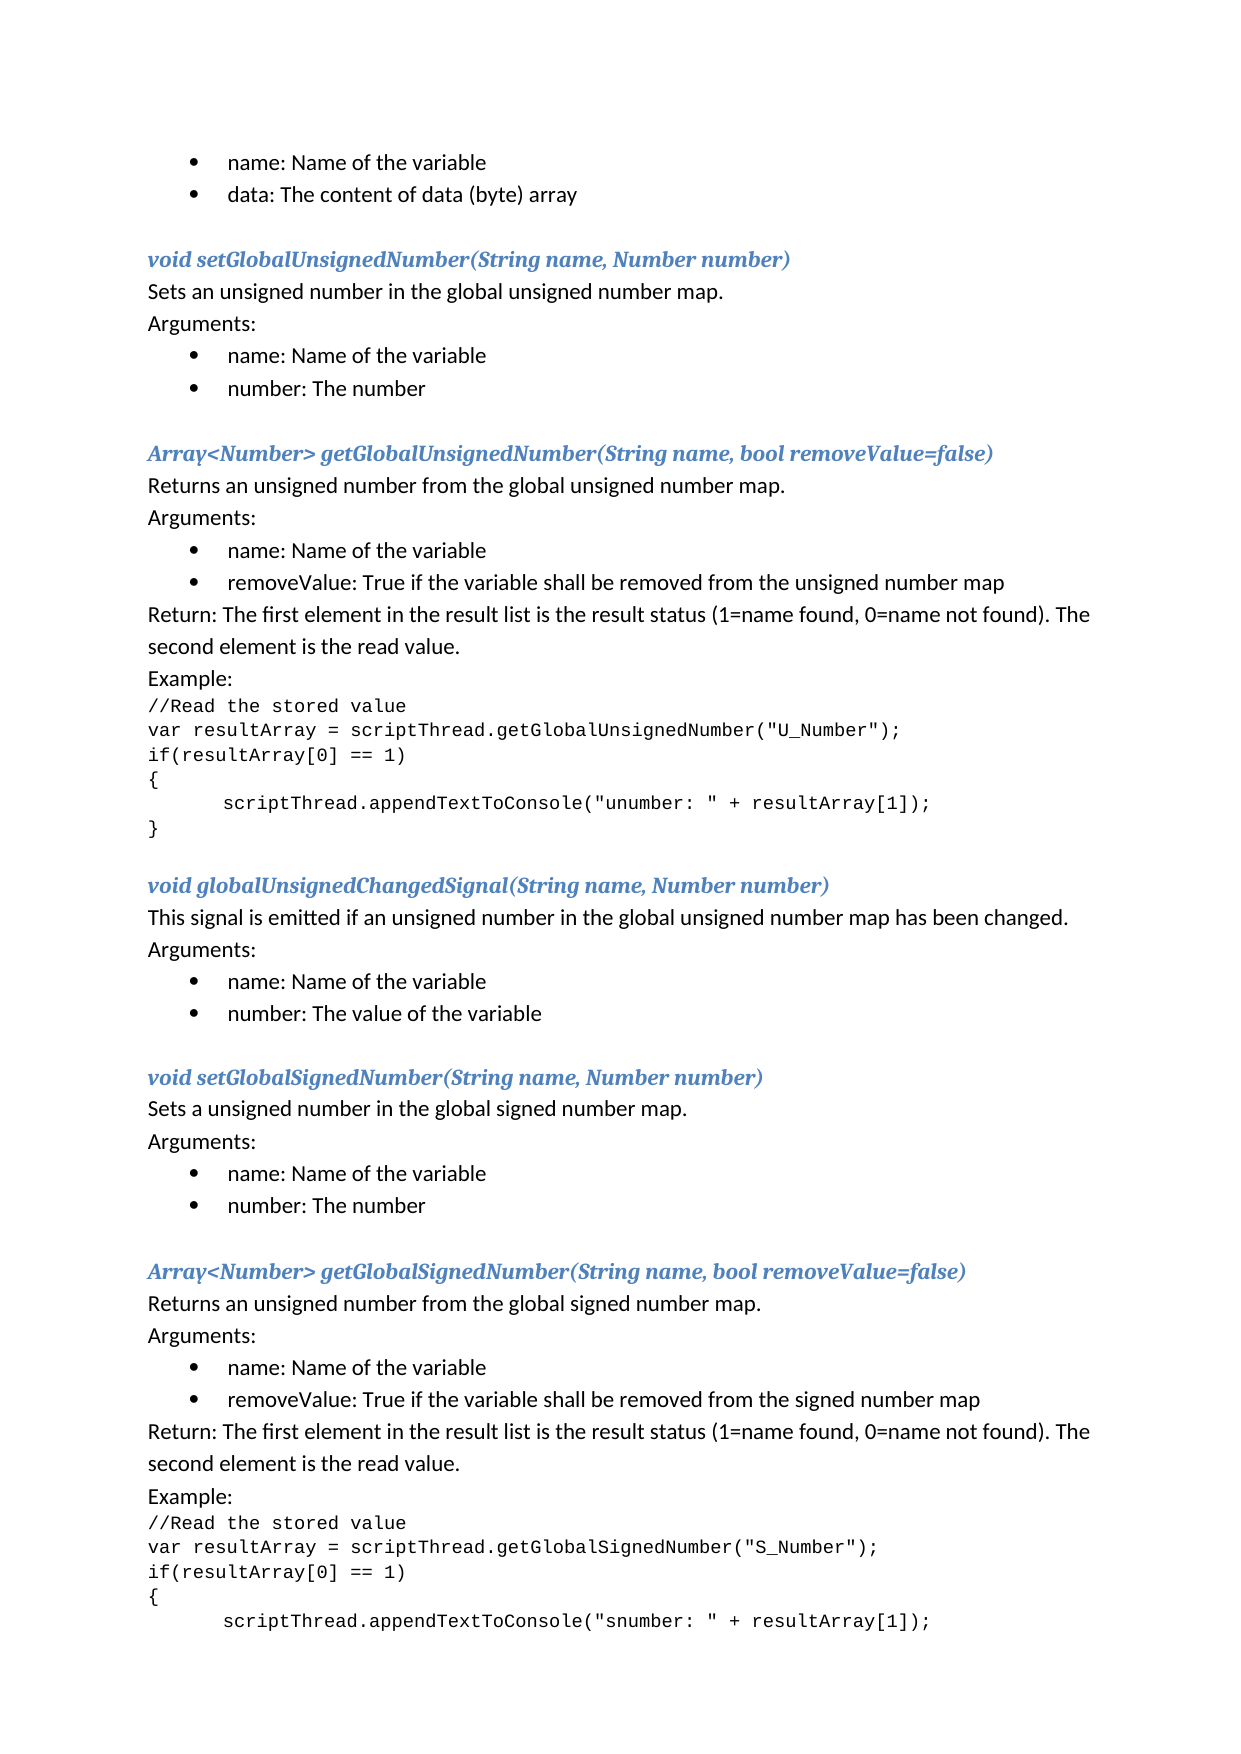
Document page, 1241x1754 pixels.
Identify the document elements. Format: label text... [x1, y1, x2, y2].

list removeValue: True if the variable shall be removed from the unsigned number map [190, 568, 1093, 596]
text Sets an unsigned number in the global unsigned number map. [148, 277, 1093, 305]
subtitle Array<Number> getGlobalSignedNumber(String name, bool removeValue=false) [148, 1258, 1093, 1285]
list var resultArray = scriptThread.getGlobalUnsignedNumber("U_Number"); [148, 721, 1093, 742]
list { [148, 770, 1093, 791]
subtitle void setGlobalSignedNumber(String name, Number number) [148, 1064, 1093, 1091]
text Arguments: [148, 309, 1093, 337]
list Example: [148, 664, 1093, 692]
list } [148, 818, 1093, 840]
list Return: The first element in the result list is the result status (1=name found, 0=name not found). The second element is the read value. [148, 600, 1093, 660]
list if(resultArray[0] == 1) [148, 1563, 1093, 1584]
text Arguments: [148, 503, 1093, 532]
list name: Name of the variable [190, 536, 1093, 564]
list number: The number [190, 1191, 1093, 1219]
text Returns an unsigned number from the global signed number map. [148, 1289, 1093, 1317]
text Sets a unsigned number in the global signed number map. [148, 1094, 1093, 1123]
list { [148, 1587, 1093, 1608]
list //Read the stored value [148, 697, 1093, 718]
text Arguments: [148, 1321, 1093, 1349]
subtitle void setGlobalUnsignedNumber(String name, Number number) [148, 247, 1093, 273]
list //Read the stored value [148, 1514, 1093, 1535]
list name: Name of the variable [190, 967, 1093, 995]
text Arguments: [148, 1127, 1093, 1155]
subtitle Array<Number> getGlobalUnsignedNumber(String name, bool removeValue=false) [148, 441, 1093, 467]
list scriptThread.appendTextToConsole("unumber: " + resultArray[1]); [148, 794, 1093, 815]
list name: Name of the variable [190, 148, 1093, 176]
list name: Name of the variable [190, 342, 1093, 370]
list Return: The first element in the result list is the result status (1=name found, 0=name not found). The second element is the read value. [148, 1417, 1093, 1478]
list data: The content of data (byte) array [190, 180, 1093, 208]
list number: The value of the variable [190, 999, 1093, 1027]
list var resultArray = scriptThread.getGlobalSignedNumber("S_Number"); [148, 1538, 1093, 1559]
text Arguments: [148, 935, 1093, 963]
list name: Name of the variable [190, 1159, 1093, 1187]
list if(resultArray[0] == 1) [148, 745, 1093, 767]
text This signal is emitted if an unsigned number in the global unsigned number map has been changed. [148, 903, 1093, 931]
list scriptThread.appendTextToConsole("snumber: " + resultArray[1]); [148, 1611, 1093, 1633]
text Returns an unsigned number from the global unsigned number map. [148, 471, 1093, 499]
list name: Name of the variable [190, 1353, 1093, 1381]
list removeValue: True if the variable shall be removed from the signed number map [190, 1385, 1093, 1413]
list Example: [148, 1482, 1093, 1510]
subtitle void globalUnsignedChangedSignal(String name, Number number) [148, 873, 1093, 899]
list number: The number [190, 374, 1093, 402]
